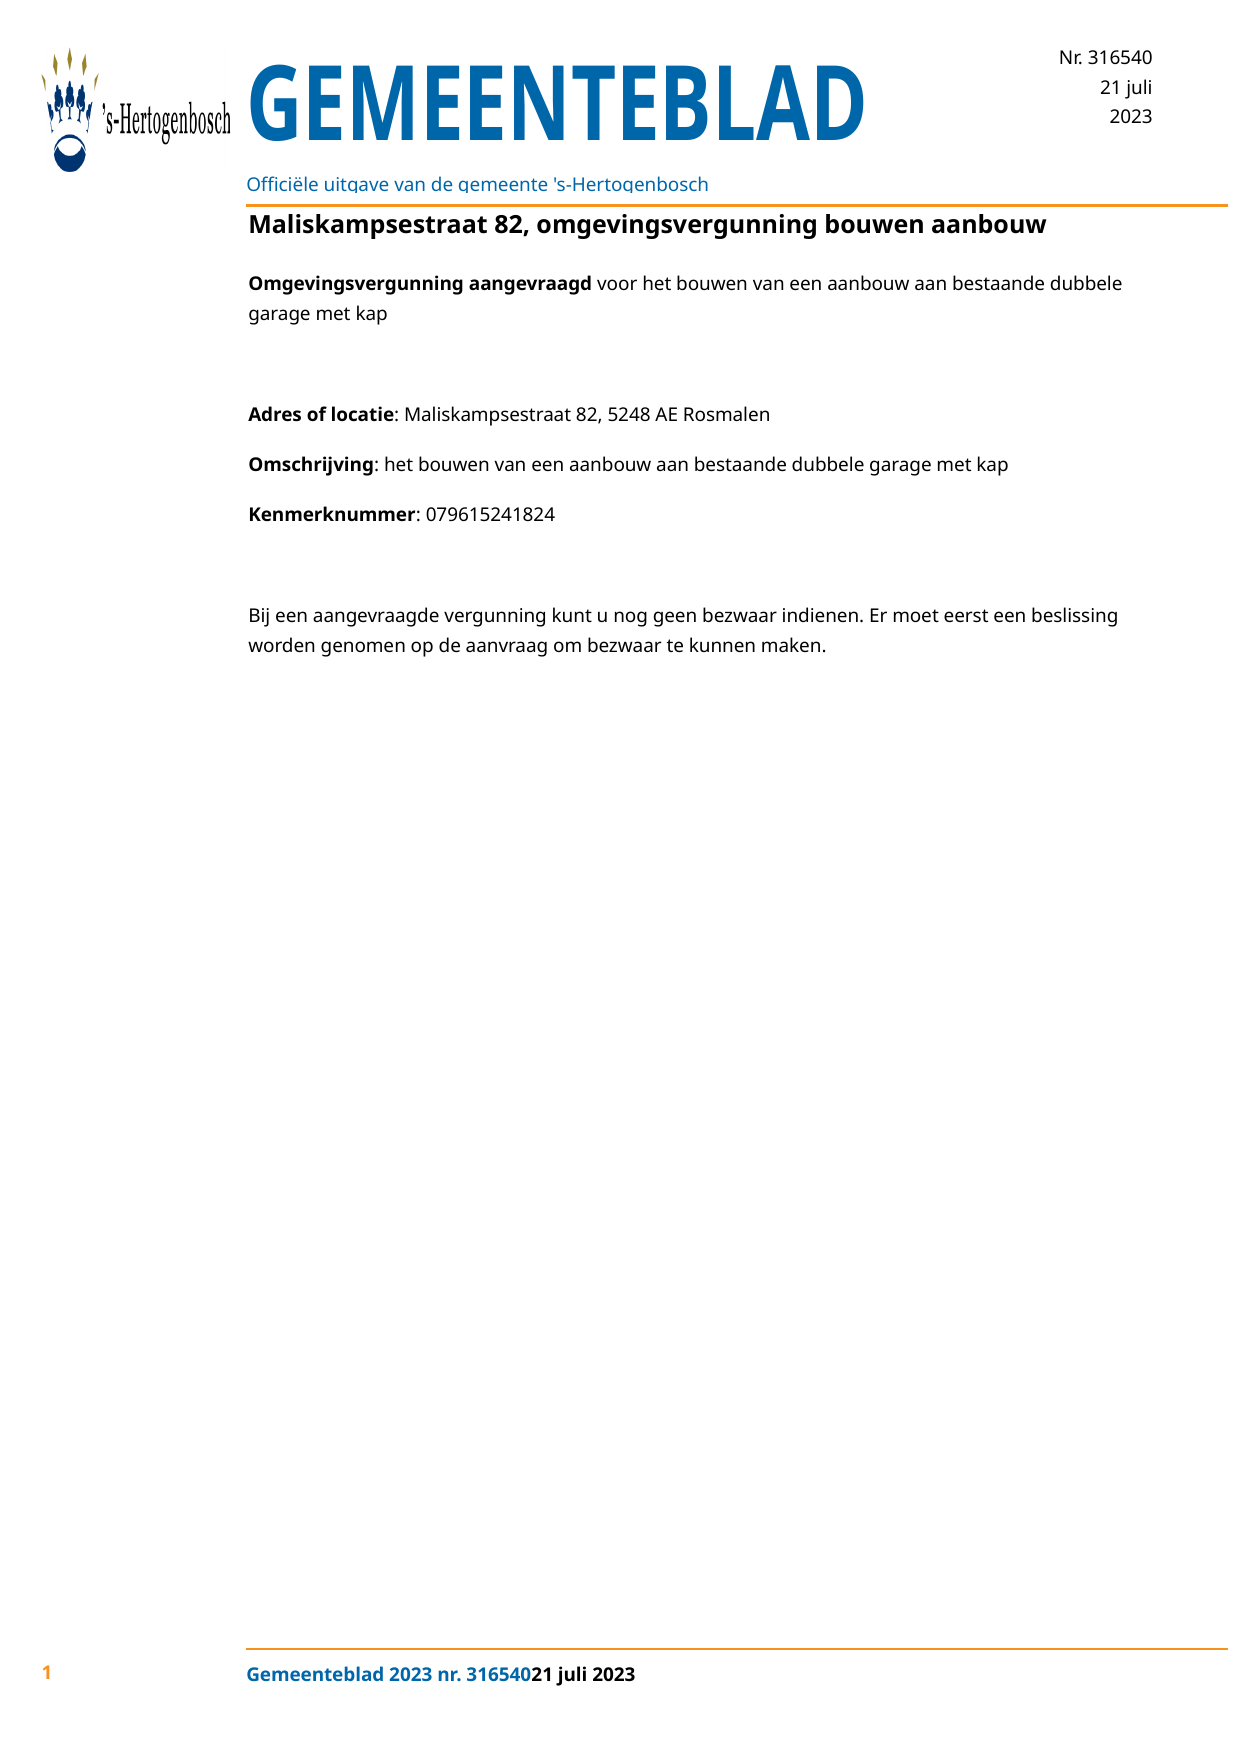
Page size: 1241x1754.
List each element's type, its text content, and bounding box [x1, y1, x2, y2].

text Kenmerknummer: 079615241824 [248, 502, 1152, 527]
text Omgevingsvergunning aangevraagd voor het bouwen van een aanbouw aan bestaande dubbele garage met kap [248, 270, 1152, 326]
text Omschrijving: het bouwen van een aanbouw aan bestaande dubbele garage met kap [248, 451, 1152, 477]
text Adres of locatie: Maliskampsestraat 82, 5248 AE Rosmalen [248, 401, 1152, 426]
picture [41, 47, 231, 172]
text Bij een aangevraagde vergunning kunt u nog geen bezwaar indienen. Er moet eerst een beslissing worden genomen op de aanvraag om bezwaar te kunnen maken. [248, 602, 1152, 658]
text Maliskampsestraat 82, omgevingsvergunning bouwen aanbouw [248, 207, 1152, 241]
